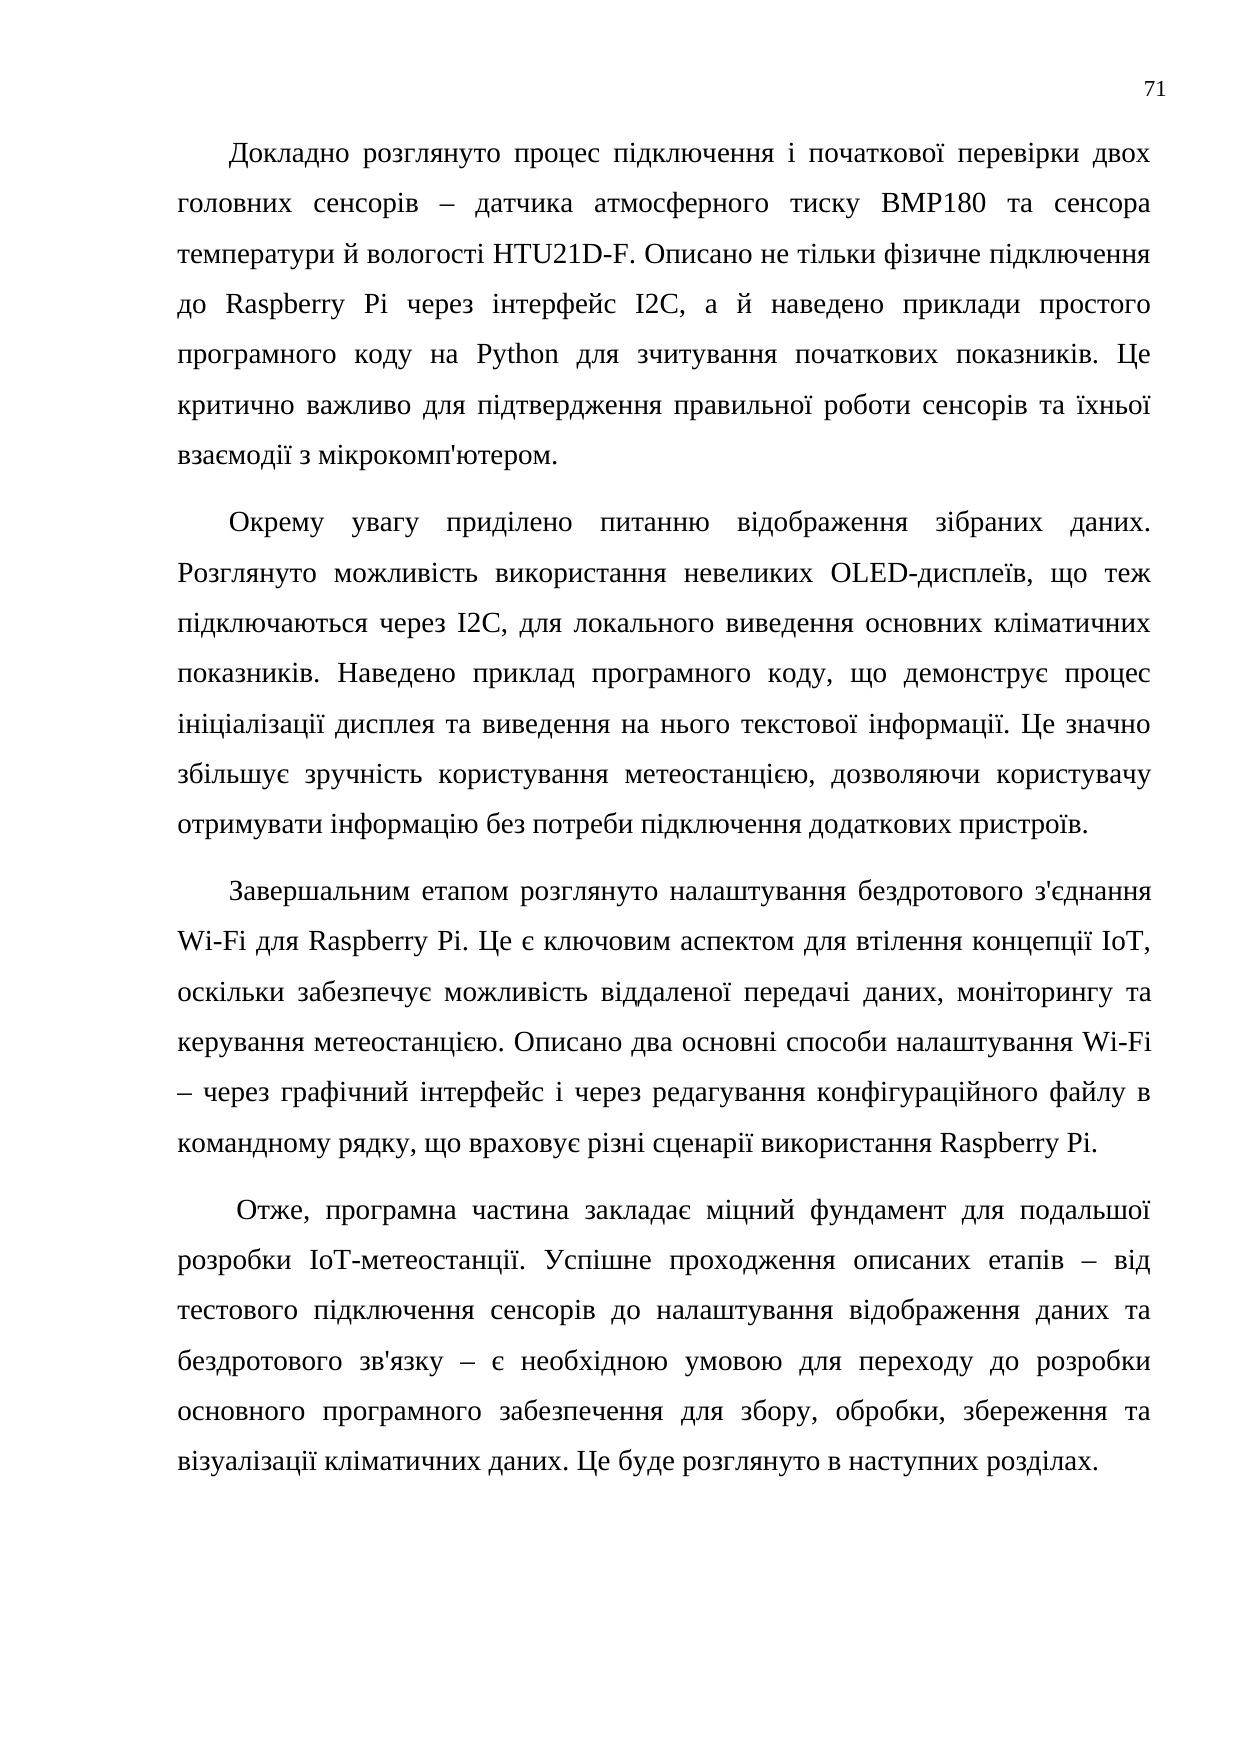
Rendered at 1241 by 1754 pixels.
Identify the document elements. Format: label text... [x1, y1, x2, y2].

text Отже, програмна частина закладає міцний фундамент для подальшої розробки IoT-метеостанції. Успішне проходження описаних етапів – від тестового підключення сенсорів до налаштування відображення даних та бездротового зв'язку – є необхідною умовою для переходу до розробки основного програмного забезпечення для збору, обробки, збереження та візуалізації кліматичних даних. Це буде розглянуто в наступних розділах. [177, 1192, 1152, 1477]
text Докладно розглянуто процес підключення і початкової перевірки двох головних сенсорів – датчика атмосферного тиску BMP180 та сенсора температури й вологості HTU21D-F. Описано не тільки фізичне підключення до Raspberry Pi через інтерфейс I2C, а й наведено приклади простого програмного коду на Python для зчитування початкових показників. Це критично важливо для підтвердження правильної роботи сенсорів та їхньої взаємодії з мікрокомп'ютером. [177, 135, 1152, 471]
text Завершальним етапом розглянуто налаштування бездротового з'єднання Wi-Fi для Raspberry Pi. Це є ключовим аспектом для втілення концепції IoT, оскільки забезпечує можливість віддаленої передачі даних, моніторингу та керування метеостанцією. Описано два основні способи налаштування Wi-Fi – через графічний інтерфейс і через редагування конфігураційного файлу в командному рядку, що враховує різні сценарії використання Raspberry Pi. [177, 873, 1152, 1158]
text Окрему увагу приділено питанню відображення зібраних даних. Розглянуто можливість використання невеликих OLED-дисплеїв, що теж підключаються через I2C, для локального виведення основних кліматичних показників. Наведено приклад програмного коду, що демонструє процес ініціалізації дисплея та виведення на нього текстової інформації. Це значно збільшує зручність користування метеостанцією, дозволяючи користувачу отримувати інформацію без потреби підключення додаткових пристроїв. [177, 504, 1152, 840]
